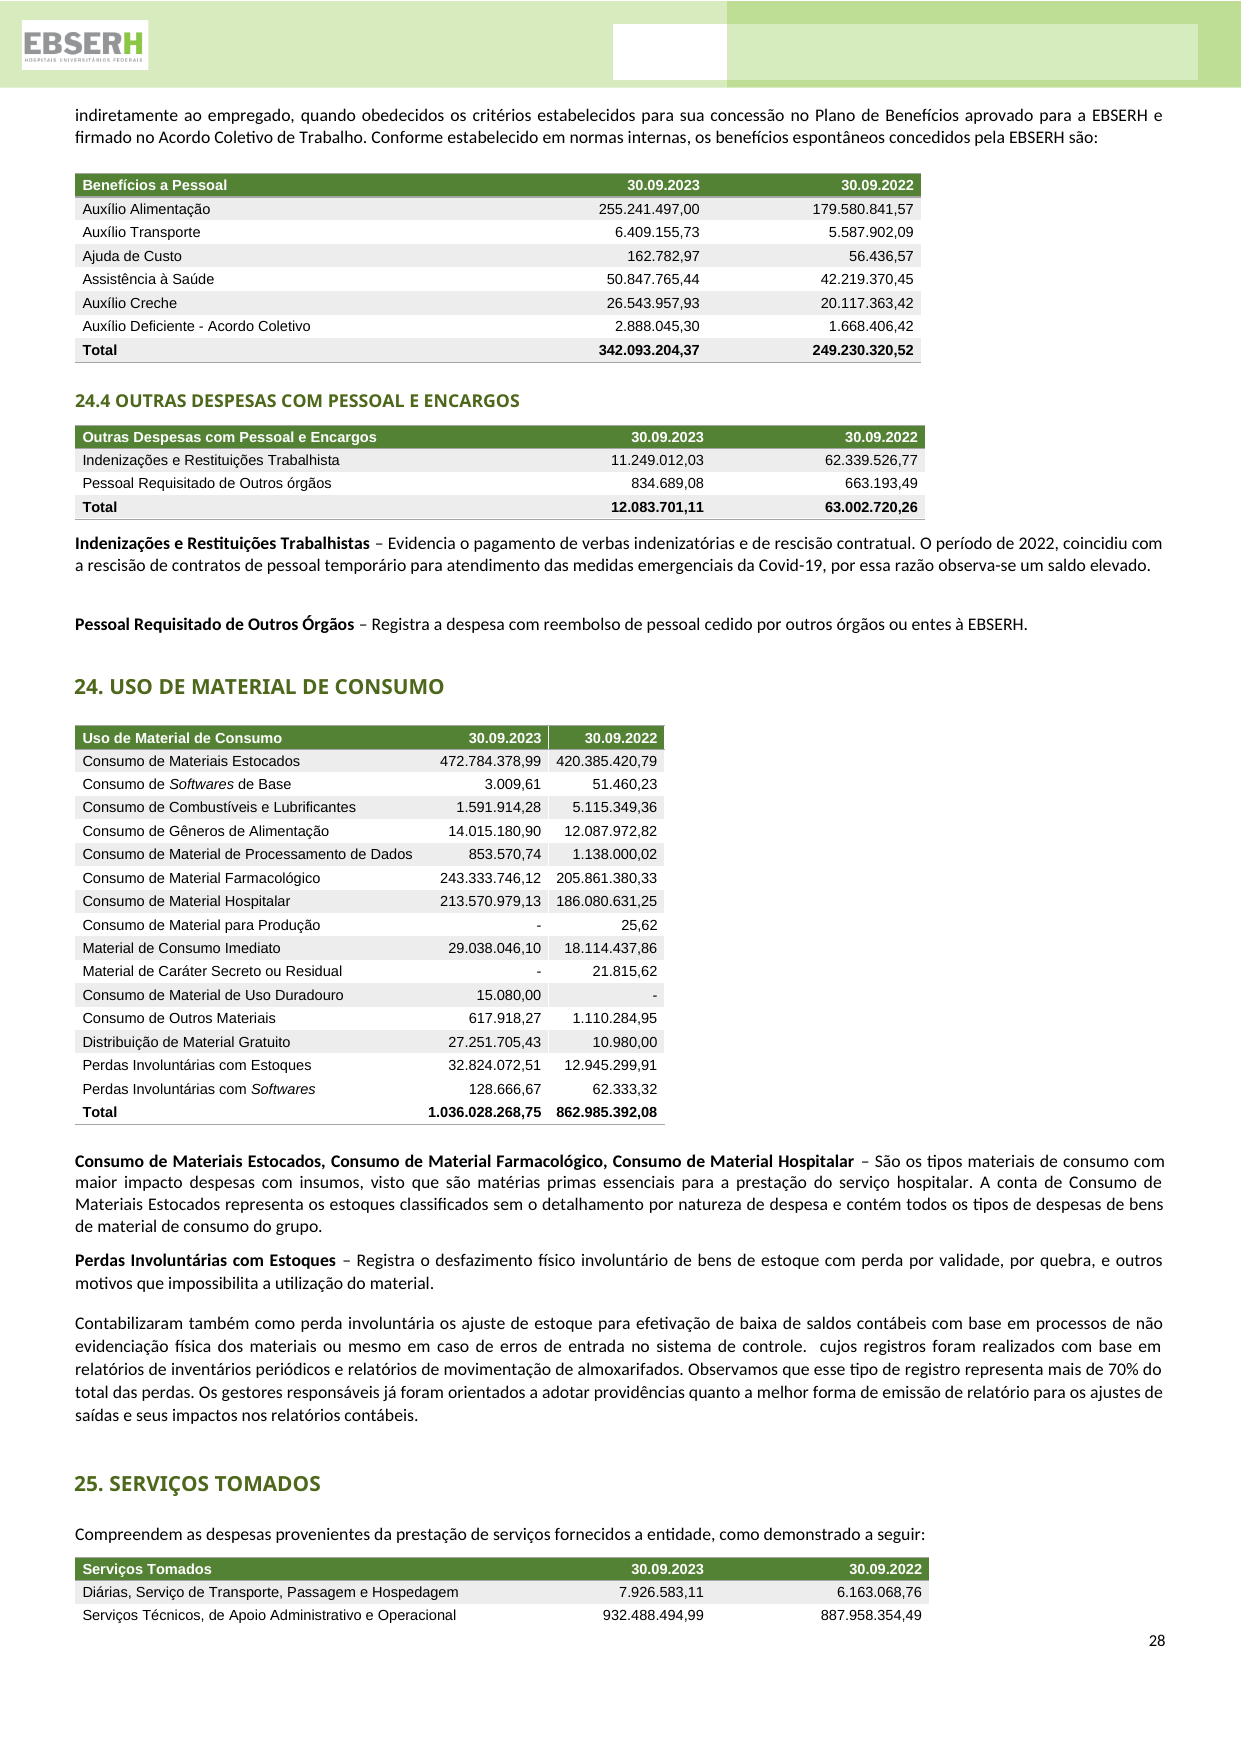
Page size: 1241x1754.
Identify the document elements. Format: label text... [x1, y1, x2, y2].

table_cell 1.110.284,95 [549, 1007, 664, 1030]
table_cell 62.333,32 [549, 1077, 664, 1100]
table_cell 663.193,49 [711, 472, 925, 495]
table_cell 25,62 [549, 913, 664, 936]
table_cell 853.570,74 [420, 843, 548, 866]
table_cell Consumo de Material Hospitalar [75, 890, 420, 913]
table_cell Auxílio Creche [75, 291, 473, 315]
table_cell Total [75, 338, 473, 362]
table_cell 12.945.299,91 [549, 1054, 664, 1077]
table_cell - [420, 960, 548, 983]
table_cell 128.666,67 [420, 1077, 548, 1100]
table_cell 887.958.354,49 [711, 1604, 929, 1627]
table_cell 62.339.526,77 [711, 449, 925, 472]
table_header 30.09.2022 [711, 1558, 929, 1580]
table_cell 63.002.720,26 [711, 495, 925, 518]
table_cell 617.918,27 [420, 1007, 548, 1030]
text Consumo de Materiais Estocados, Consumo de Material Farmacológico, Consumo de Material Hospitalar – São os tipos materiais de consumo com maior impacto despesas com insumos, visto que são matérias primas essenciais para a prestação do serviço hospitalar. A conta de Consumo de Materiais Estocados representa os estoques classificados sem o detalhamento por natureza de despesa e contém todos os tipos de despesas de bens de material de consumo do grupo. [75, 1150, 1165, 1237]
table_cell 32.824.072,51 [420, 1054, 548, 1077]
table_cell Auxílio Transporte [75, 220, 473, 244]
table_cell Consumo de Materiais Estocados [75, 750, 420, 772]
table_cell 20.117.363,42 [707, 291, 921, 315]
table_cell 29.038.046,10 [420, 936, 548, 960]
table_header 30.09.2023 [473, 174, 707, 196]
table_cell 7.926.583,11 [473, 1581, 711, 1604]
table_cell 18.114.437,86 [549, 936, 664, 960]
table_cell Total [75, 1100, 420, 1124]
table_cell 5.587.902,09 [707, 220, 921, 244]
table_cell Pessoal Requisitado de Outros órgãos [75, 472, 473, 495]
table_header Serviços Tomados [75, 1558, 473, 1580]
table_cell 3.009,61 [420, 772, 548, 796]
table_cell 162.782,97 [473, 244, 707, 267]
table_header 30.09.2023 [473, 1558, 711, 1580]
text indiretamente ao empregado, quando obedecidos os critérios estabelecidos para sua concessão no Plano de Benefícios aprovado para a EBSERH e firmado no Acordo Coletivo de Trabalho. Conforme estabelecido em normas internas, os benefícios espontâneos concedidos pela EBSERH são: [75, 104, 1165, 148]
table_cell 420.385.420,79 [549, 750, 664, 772]
table_cell 472.784.378,99 [420, 750, 548, 772]
table_cell 186.080.631,25 [549, 890, 664, 913]
table_cell Serviços Técnicos, de Apoio Administrativo e Operacional [75, 1604, 473, 1627]
list SERVIÇOS TOMADOS [74, 1469, 1165, 1498]
text Perdas Involuntárias com Estoques – Registra o desfazimento físico involuntário de bens de estoque com perda por validade, por quebra, e outros motivos que impossibilita a utilização do material. [75, 1249, 1165, 1294]
table_cell 15.080,00 [420, 983, 548, 1007]
subtitle 24.4 OUTRAS DESPESAS COM PESSOAL E ENCARGOS [75, 388, 1165, 412]
table_cell Material de Caráter Secreto ou Residual [75, 960, 420, 983]
table_cell 27.251.705,43 [420, 1030, 548, 1053]
table_cell 56.436,57 [707, 244, 921, 267]
table_cell - [420, 913, 548, 936]
table_cell Distribuição de Material Gratuito [75, 1030, 420, 1053]
table_cell 12.083.701,11 [473, 495, 711, 518]
text Indenizações e Restituições Trabalhistas – Evidencia o pagamento de verbas indenizatórias e de rescisão contratual. O período de 2022, coincidiu com a rescisão de contratos de pessoal temporário para atendimento das medidas emergenciais da Covid-19, por essa razão observa-se um saldo elevado. [75, 532, 1165, 575]
table_cell 1.668.406,42 [707, 315, 921, 338]
table_cell 14.015.180,90 [420, 819, 548, 843]
table_cell Ajuda de Custo [75, 244, 473, 267]
table_cell Consumo de Softwares de Base [75, 772, 420, 796]
table_cell 10.980,00 [549, 1030, 664, 1053]
table_cell Perdas Involuntárias com Estoques [75, 1054, 420, 1077]
table_cell Consumo de Outros Materiais [75, 1007, 420, 1030]
table_header 30.09.2022 [707, 174, 921, 196]
table_header 30.09.2023 [420, 726, 548, 749]
table_cell 932.488.494,99 [473, 1604, 711, 1627]
table_cell Assistência à Saúde [75, 268, 473, 291]
table_header 30.09.2022 [549, 726, 664, 749]
table_cell 12.087.972,82 [549, 819, 664, 843]
table_cell - [549, 983, 664, 1007]
table_cell 21.815,62 [549, 960, 664, 983]
table_cell 1.036.028.268,75 [420, 1100, 548, 1124]
table_cell Total [75, 495, 473, 518]
table_cell 834.689,08 [473, 472, 711, 495]
table_cell Consumo de Material de Uso Duradouro [75, 983, 420, 1007]
table_cell 5.115.349,36 [549, 796, 664, 819]
table_cell Auxílio Deficiente - Acordo Coletivo [75, 315, 473, 338]
table_header Uso de Material de Consumo [75, 726, 420, 749]
table_cell Material de Consumo Imediato [75, 936, 420, 960]
table_cell 11.249.012,03 [473, 449, 711, 472]
table_cell 243.333.746,12 [420, 866, 548, 889]
table_header 30.09.2022 [711, 426, 925, 448]
table_header Outras Despesas com Pessoal e Encargos [75, 426, 473, 448]
table_cell 213.570.979,13 [420, 890, 548, 913]
list USO DE MATERIAL DE CONSUMO [74, 672, 1165, 700]
table_cell Consumo de Material de Processamento de Dados [75, 843, 420, 866]
table_cell 26.543.957,93 [473, 291, 707, 315]
text Contabilizaram também como perda involuntária os ajuste de estoque para efetivação de baixa de saldos contábeis com base em processos de não evidenciação física dos materiais ou mesmo em caso de erros de entrada no sistema de controle. cujos registros foram realizados com base em relatórios de inventários periódicos e relatórios de movimentação de almoxarifados. Observamos que esse tipo de registro representa mais de 70% do total das perdas. Os gestores responsáveis já foram orientados a adotar providências quanto a melhor forma de emissão de relatório para os ajustes de saídas e seus impactos nos relatórios contábeis. [75, 1312, 1165, 1426]
table_cell 1.138.000,02 [549, 843, 664, 866]
table_cell 862.985.392,08 [549, 1100, 664, 1124]
table_header Benefícios a Pessoal [75, 174, 473, 196]
table_cell 42.219.370,45 [707, 268, 921, 291]
table_cell Consumo de Material Farmacológico [75, 866, 420, 889]
table_cell 249.230.320,52 [707, 338, 921, 362]
table_cell Consumo de Material para Produção [75, 913, 420, 936]
table_cell Consumo de Gêneros de Alimentação [75, 819, 420, 843]
table_cell Consumo de Combustíveis e Lubrificantes [75, 796, 420, 819]
table_cell 1.591.914,28 [420, 796, 548, 819]
text Compreendem as despesas provenientes da prestação de serviços fornecidos a entidade, como demonstrado a seguir: [75, 1523, 1165, 1544]
table_cell 6.409.155,73 [473, 220, 707, 244]
table_cell 342.093.204,37 [473, 338, 707, 362]
text Pessoal Requisitado de Outros Órgãos – Registra a despesa com reembolso de pessoal cedido por outros órgãos ou entes à EBSERH. [75, 613, 1165, 634]
table_cell Diárias, Serviço de Transporte, Passagem e Hospedagem [75, 1581, 473, 1604]
table_cell Auxílio Alimentação [75, 198, 473, 220]
table_cell 50.847.765,44 [473, 268, 707, 291]
table_cell 51.460,23 [549, 772, 664, 796]
table_cell 179.580.841,57 [707, 198, 921, 220]
table_cell 2.888.045,30 [473, 315, 707, 338]
table_cell 205.861.380,33 [549, 866, 664, 889]
table_cell 255.241.497,00 [473, 198, 707, 220]
table_cell Indenizações e Restituições Trabalhista [75, 449, 473, 472]
table_header 30.09.2023 [473, 426, 711, 448]
table_cell Perdas Involuntárias com Softwares [75, 1077, 420, 1100]
table_cell 6.163.068,76 [711, 1581, 929, 1604]
